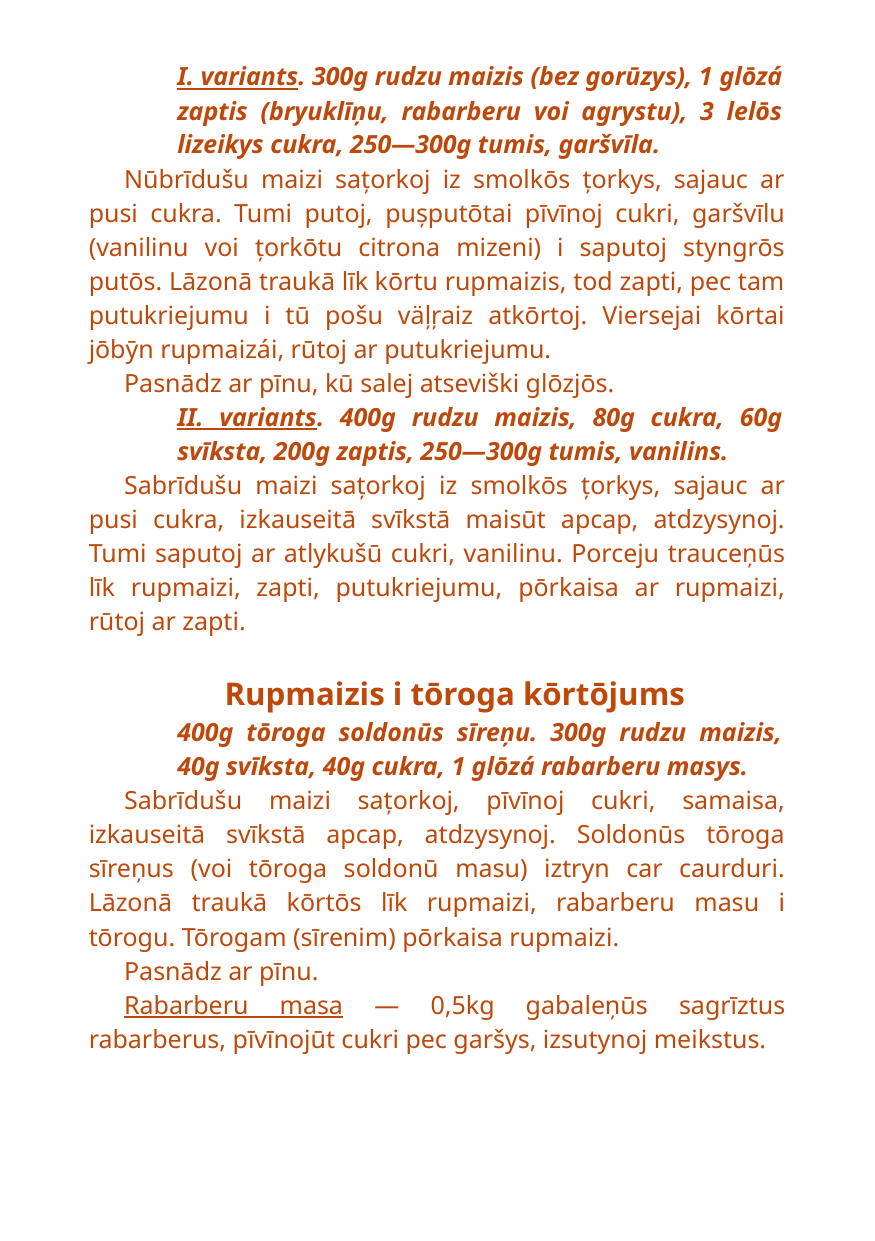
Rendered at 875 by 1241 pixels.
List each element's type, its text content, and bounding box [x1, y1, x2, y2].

text Sabrīdušu maizi sațorkoj iz smolkōs țorkys, sajauc ar pusi cukra, izkauseitā svīkstā maisūt apcap, atdzysynoj. Tumi saputoj ar atlykušū cukri, vanilinu. Porceju trauceņūs līk rupmaizi, zapti, putukriejumu, pōrkaisa ar rupmaizi, rūtoj ar zapti. [88, 468, 786, 638]
text I. variants. 300g rudzu maizis (bez gorūzys), 1 glōzá zaptis (bryuklīņu, rabarberu voi agrystu), 3 lelōs lizeikys cukra, 250—300g tumis, garšvīla. [177, 59, 786, 161]
text Pasnādz ar pīnu. [88, 953, 786, 987]
text 400g tōroga soldonūs sīreņu. 300g rudzu maizis, 40g svīksta, 40g cukra, 1 glōzá rabarberu masys. [177, 715, 786, 783]
text Sabrīdušu maizi sațorkoj, pīvīnoj cukri, samaisa, izkauseitā svīkstā apcap, atdzysynoj. Soldonūs tōroga sīreņus (voi tōroga soldonū masu) iztryn car caurduri. Lāzonā traukā kōrtōs līk rupmaizi, rabarberu masu i tōrogu. Tōrogam (sīrenim) pōrkaisa rupmaizi. [88, 783, 786, 953]
text Rupmaizis i tōroga kōrtōjums [88, 672, 786, 715]
text Rabarberu masa — 0,5kg gabaleņūs sagrīztus rabarberus, pīvīnojūt cukri pec garšys, izsutynoj meikstus. [88, 987, 786, 1055]
text II. variants. 400g rudzu maizis, 80g cukra, 60g svīksta, 200g zaptis, 250—300g tumis, vanilins. [177, 400, 786, 468]
text Nūbrīdušu maizi sațorkoj iz smolkōs țorkys, sajauc ar pusi cukra. Tumi putoj, pușputōtai pīvīnoj cukri, garšvīlu (vanilinu voi țorkōtu citrona mizeni) i saputoj styngrōs putōs. Lāzonā traukā līk kōrtu rupmaizis, tod zapti, pec tam putukriejumu i tū pošu väļŗaiz atkōrtoj. Viersejai kōrtai jōbȳn rupmaizái, rūtoj ar putukriejumu. [88, 161, 786, 366]
text Pasnādz ar pīnu, kū salej atseviški glōzjōs. [88, 366, 786, 400]
